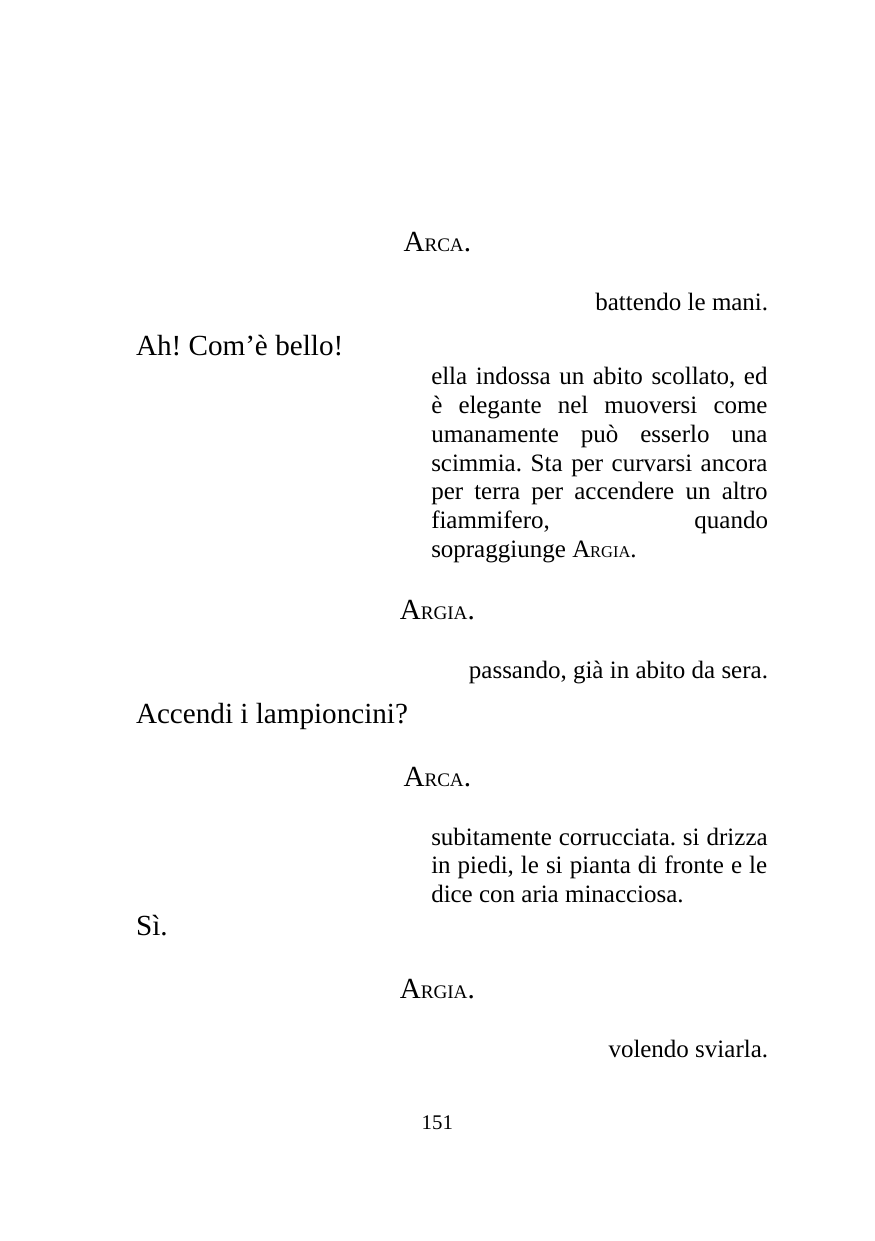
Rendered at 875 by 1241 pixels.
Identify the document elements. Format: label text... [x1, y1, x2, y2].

text passando, già in abito da sera. [431, 655, 768, 684]
text battendo le mani. [431, 287, 768, 316]
text Argia. [106, 971, 768, 1004]
text Accendi i lampioncini? [106, 696, 768, 729]
text ella indossa un abito scollato, ed è elegante nel muoversi come umanamente può esserlo una scimmia. Sta per curvarsi ancora per terra per accendere un altro fiammifero, quando sopraggiunge Argia. [431, 361, 768, 563]
text subitamente corrucciata. si drizza in piedi, le si pianta di fronte e le dice con aria minacciosa. [431, 822, 768, 908]
text Ah! Com’è bello! [106, 328, 768, 361]
text Argia. [106, 592, 768, 626]
text Sì. [106, 908, 768, 942]
text Arca. [106, 224, 768, 258]
text Arca. [106, 759, 768, 792]
text volendo sviarla. [431, 1034, 768, 1063]
